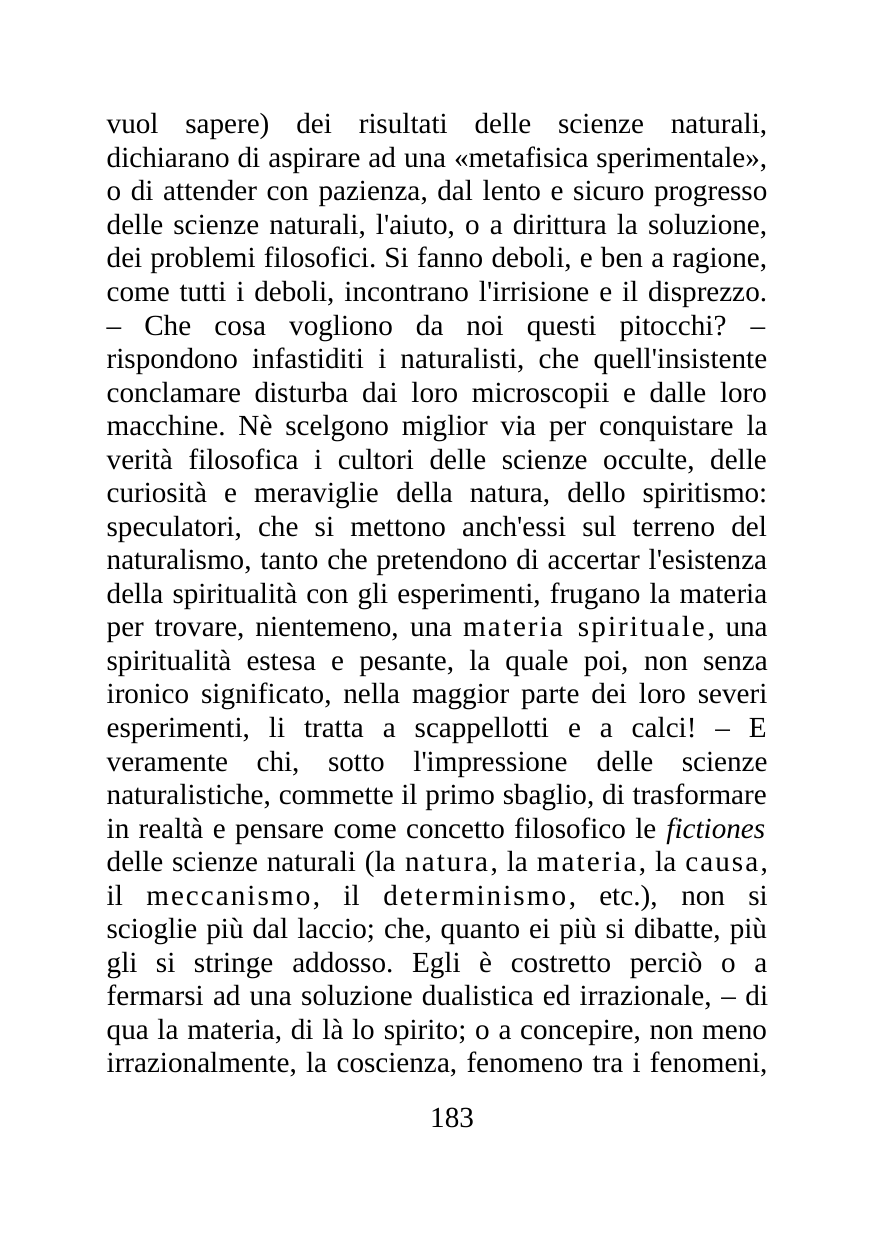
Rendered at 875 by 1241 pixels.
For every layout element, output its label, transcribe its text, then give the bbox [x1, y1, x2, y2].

text vuol sapere) dei risultati delle scienze naturali, dichiarano di aspirare ad una «metafisica sperimentale», o di attender con pazienza, dal lento e sicuro progresso delle scienze naturali, l'aiuto, o a dirittura la soluzione, dei problemi filosofici. Si fanno deboli, e ben a ragione, come tutti i deboli, incontrano l'irrisione e il disprezzo. ‒ Che cosa vogliono da noi questi pitocchi? ‒ rispondono infastiditi i naturalisti, che quell'insistente conclamare disturba dai loro microscopii e dalle loro macchine. Nè scelgono miglior via per conquistare la verità filosofica i cultori delle scienze occulte, delle curiosità e meraviglie della natura, dello spiritismo: speculatori, che si mettono anch'essi sul terreno del naturalismo, tanto che pretendono di accertar l'esistenza della spiritualità con gli esperimenti, frugano la materia per trovare, nientemeno, una materia spirituale, una spiritualità estesa e pesante, la quale poi, non senza ironico significato, nella maggior parte dei loro severi esperimenti, li tratta a scappellotti e a calci! ‒ E veramente chi, sotto l'impressione delle scienze naturalistiche, commette il primo sbaglio, di trasformare in realtà e pensare come concetto filosofico le fictiones delle scienze naturali (la natura, la materia, la causa, il meccanismo, il determinismo, etc.), non si scioglie più dal laccio; che, quanto ei più si dibatte, più gli si stringe addosso. Egli è costretto perciò o a fermarsi ad una soluzione dualistica ed irrazionale, ‒ di qua la materia, di là lo spirito; o a concepire, non meno irrazionalmente, la coscienza, fenomeno tra i fenomeni, [106, 106, 768, 1079]
